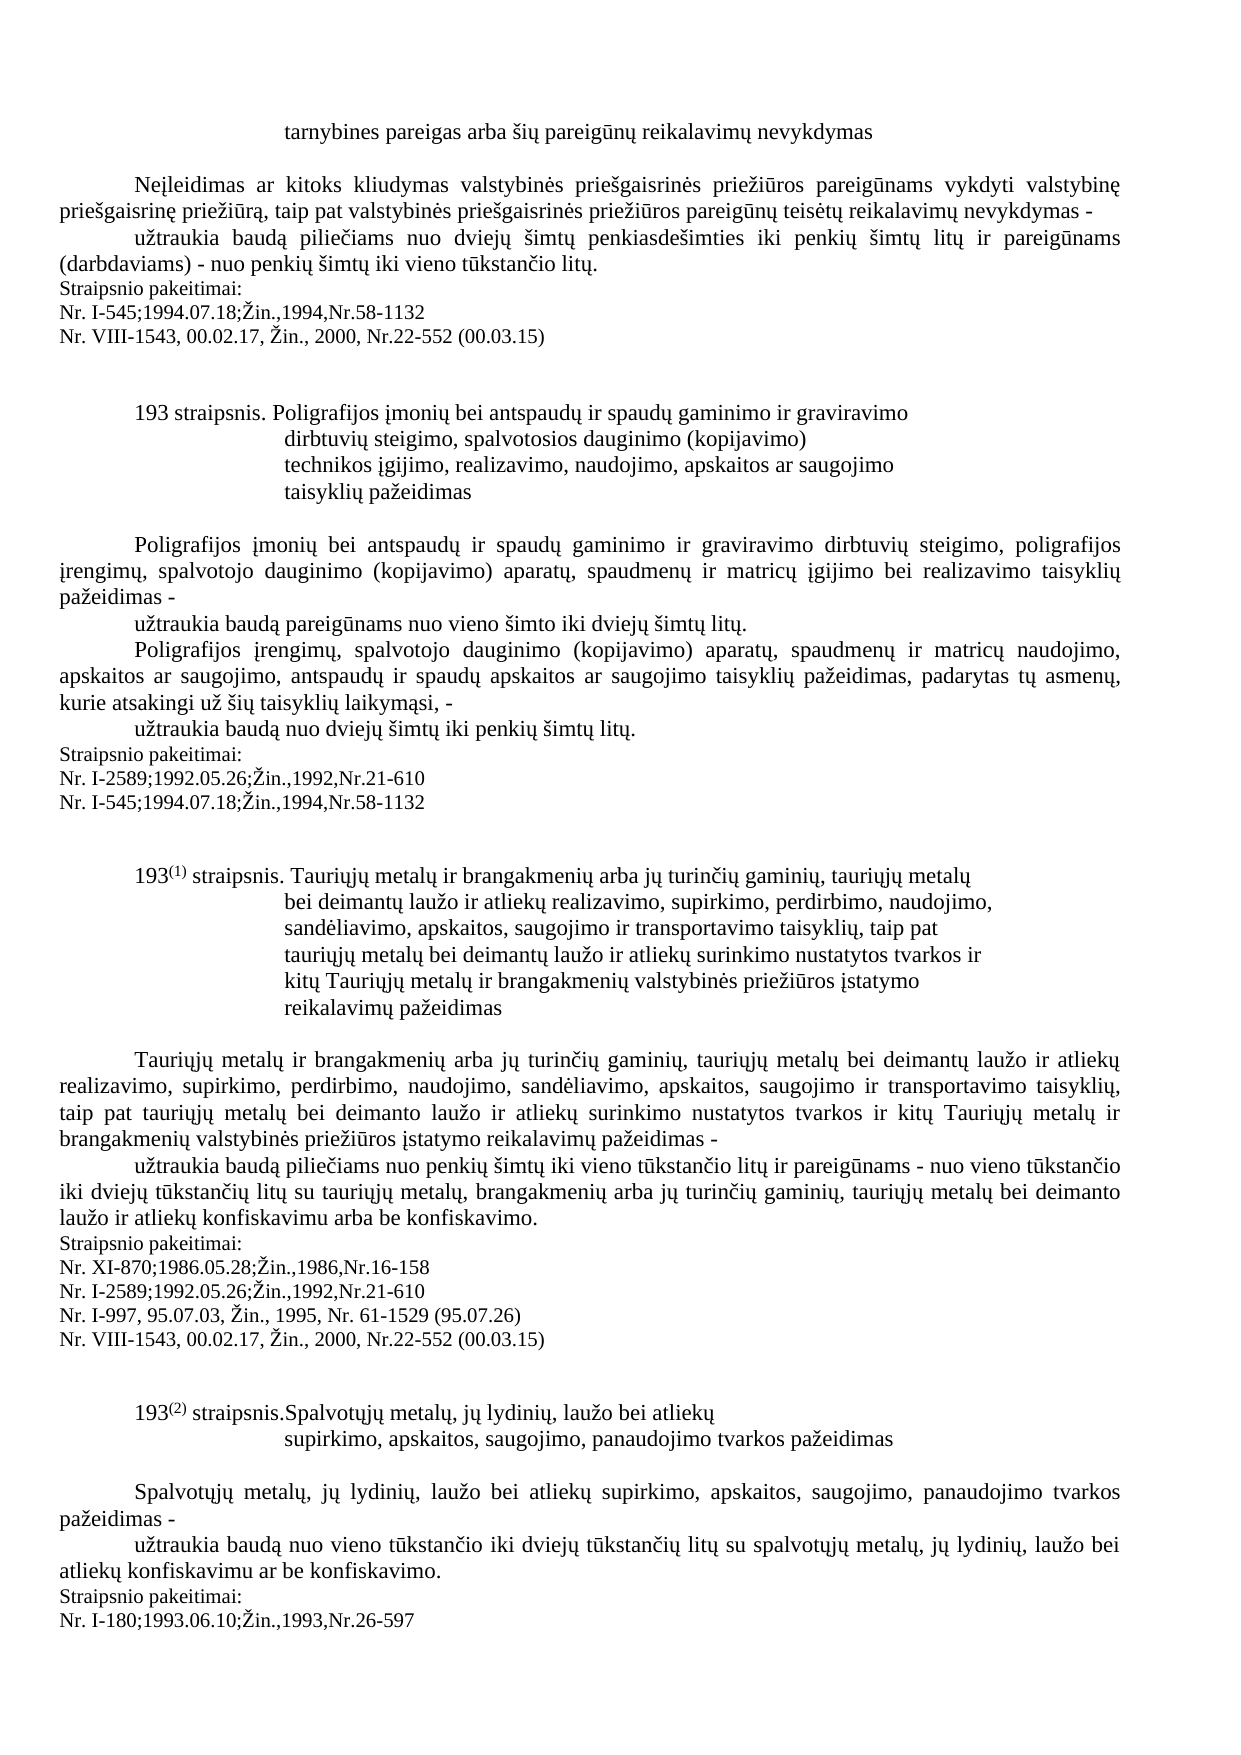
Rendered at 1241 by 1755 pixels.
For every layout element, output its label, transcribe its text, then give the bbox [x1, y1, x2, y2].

text užtraukia baudą piliečiams nuo penkių šimtų iki vieno tūkstančio litų ir pareigūnams - nuo vieno tūkstančio iki dviejų tūkstančių litų su tauriųjų metalų, brangakmenių arba jų turinčių gaminių, tauriųjų metalų bei deimanto laužo ir atliekų konfiskavimu arba be konfiskavimo. [59, 1152, 1122, 1231]
text Poligrafijos įmonių bei antspaudų ir spaudų gaminimo ir graviravimo dirbtuvių steigimo, poligrafijos įrengimų, spalvotojo dauginimo (kopijavimo) aparatų, spaudmenų ir matricų įgijimo bei realizavimo taisyklių pažeidimas - [59, 531, 1122, 610]
text reikalavimų pažeidimas [284, 993, 1122, 1020]
text užtraukia baudą nuo dviejų šimtų iki penkių šimtų litų. [59, 715, 1122, 741]
text Nr. XI-870;1986.05.28;Žin.,1986,Nr.16-158 [59, 1255, 1122, 1279]
text Nr. I-545;1994.07.18;Žin.,1994,Nr.58-1132 [59, 300, 1122, 324]
text Nr. I-180;1993.06.10;Žin.,1993,Nr.26-597 [59, 1608, 1122, 1632]
text Neįleidimas ar kitoks kliudymas valstybinės priešgaisrinės priežiūros pareigūnams vykdyti valstybinę priešgaisrinę priežiūrą, taip pat valstybinės priešgaisrinės priežiūros pareigūnų teisėtų reikalavimų nevykdymas - [59, 171, 1122, 223]
text sandėliavimo, apskaitos, saugojimo ir transportavimo taisyklių, taip pat [284, 914, 1122, 941]
text 193 straipsnis. Poligrafijos įmonių bei antspaudų ir spaudų gaminimo ir graviravimo [59, 399, 1122, 425]
text Nr. I-997, 95.07.03, Žin., 1995, Nr. 61-1529 (95.07.26) [59, 1303, 1122, 1327]
text Straipsnio pakeitimai: [59, 1231, 1122, 1255]
text Spalvotųjų metalų, jų lydinių, laužo bei atliekų supirkimo, apskaitos, saugojimo, panaudojimo tvarkos pažeidimas - [59, 1478, 1122, 1531]
text Straipsnio pakeitimai: [59, 741, 1122, 766]
text Nr. I-2589;1992.05.26;Žin.,1992,Nr.21-610 [59, 766, 1122, 789]
text taisyklių pažeidimas [209, 478, 1122, 504]
text tauriųjų metalų bei deimantų laužo ir atliekų surinkimo nustatytos tvarkos ir [284, 941, 1122, 967]
text užtraukia baudą pareigūnams nuo vieno šimto iki dviejų šimtų litų. [59, 610, 1122, 636]
text tarnybines pareigas arba šių pareigūnų reikalavimų nevykdymas [284, 118, 1122, 144]
text užtraukia baudą piliečiams nuo dviejų šimtų penkiasdešimties iki penkių šimtų litų ir pareigūnams (darbdaviams) - nuo penkių šimtų iki vieno tūkstančio litų. [59, 223, 1122, 276]
text Poligrafijos įrengimų, spalvotojo dauginimo (kopijavimo) aparatų, spaudmenų ir matricų naudojimo, apskaitos ar saugojimo, antspaudų ir spaudų apskaitos ar saugojimo taisyklių pažeidimas, padarytas tų asmenų, kurie atsakingi už šių taisyklių laikymąsi, - [59, 636, 1122, 715]
text Straipsnio pakeitimai: [59, 1584, 1122, 1608]
text Nr. I-545;1994.07.18;Žin.,1994,Nr.58-1132 [59, 789, 1122, 814]
text 193(2) straipsnis.Spalvotųjų metalų, jų lydinių, laužo bei atliekų [59, 1399, 1122, 1426]
text technikos įgijimo, realizavimo, naudojimo, apskaitos ar saugojimo [209, 452, 1122, 478]
text 193(1) straipsnis. Tauriųjų metalų ir brangakmenių arba jų turinčių gaminių, tauriųjų metalų [134, 862, 1122, 888]
text Nr. VIII-1543, 00.02.17, Žin., 2000, Nr.22-552 (00.03.15) [59, 1327, 1122, 1351]
text supirkimo, apskaitos, saugojimo, panaudojimo tvarkos pažeidimas [59, 1426, 1122, 1452]
text Nr. VIII-1543, 00.02.17, Žin., 2000, Nr.22-552 (00.03.15) [59, 324, 1122, 348]
text Straipsnio pakeitimai: [59, 276, 1122, 300]
text dirbtuvių steigimo, spalvotosios dauginimo (kopijavimo) [209, 425, 1122, 452]
text bei deimantų laužo ir atliekų realizavimo, supirkimo, perdirbimo, naudojimo, [284, 888, 1122, 914]
text užtraukia baudą nuo vieno tūkstančio iki dviejų tūkstančių litų su spalvotųjų metalų, jų lydinių, laužo bei atliekų konfiskavimu ar be konfiskavimo. [59, 1531, 1122, 1584]
text Tauriųjų metalų ir brangakmenių arba jų turinčių gaminių, tauriųjų metalų bei deimantų laužo ir atliekų realizavimo, supirkimo, perdirbimo, naudojimo, sandėliavimo, apskaitos, saugojimo ir transportavimo taisyklių, taip pat tauriųjų metalų bei deimanto laužo ir atliekų surinkimo nustatytos tvarkos ir kitų Tauriųjų metalų ir brangakmenių valstybinės priežiūros įstatymo reikalavimų pažeidimas - [59, 1046, 1122, 1152]
text kitų Tauriųjų metalų ir brangakmenių valstybinės priežiūros įstatymo [284, 967, 1122, 993]
text Nr. I-2589;1992.05.26;Žin.,1992,Nr.21-610 [59, 1279, 1122, 1303]
